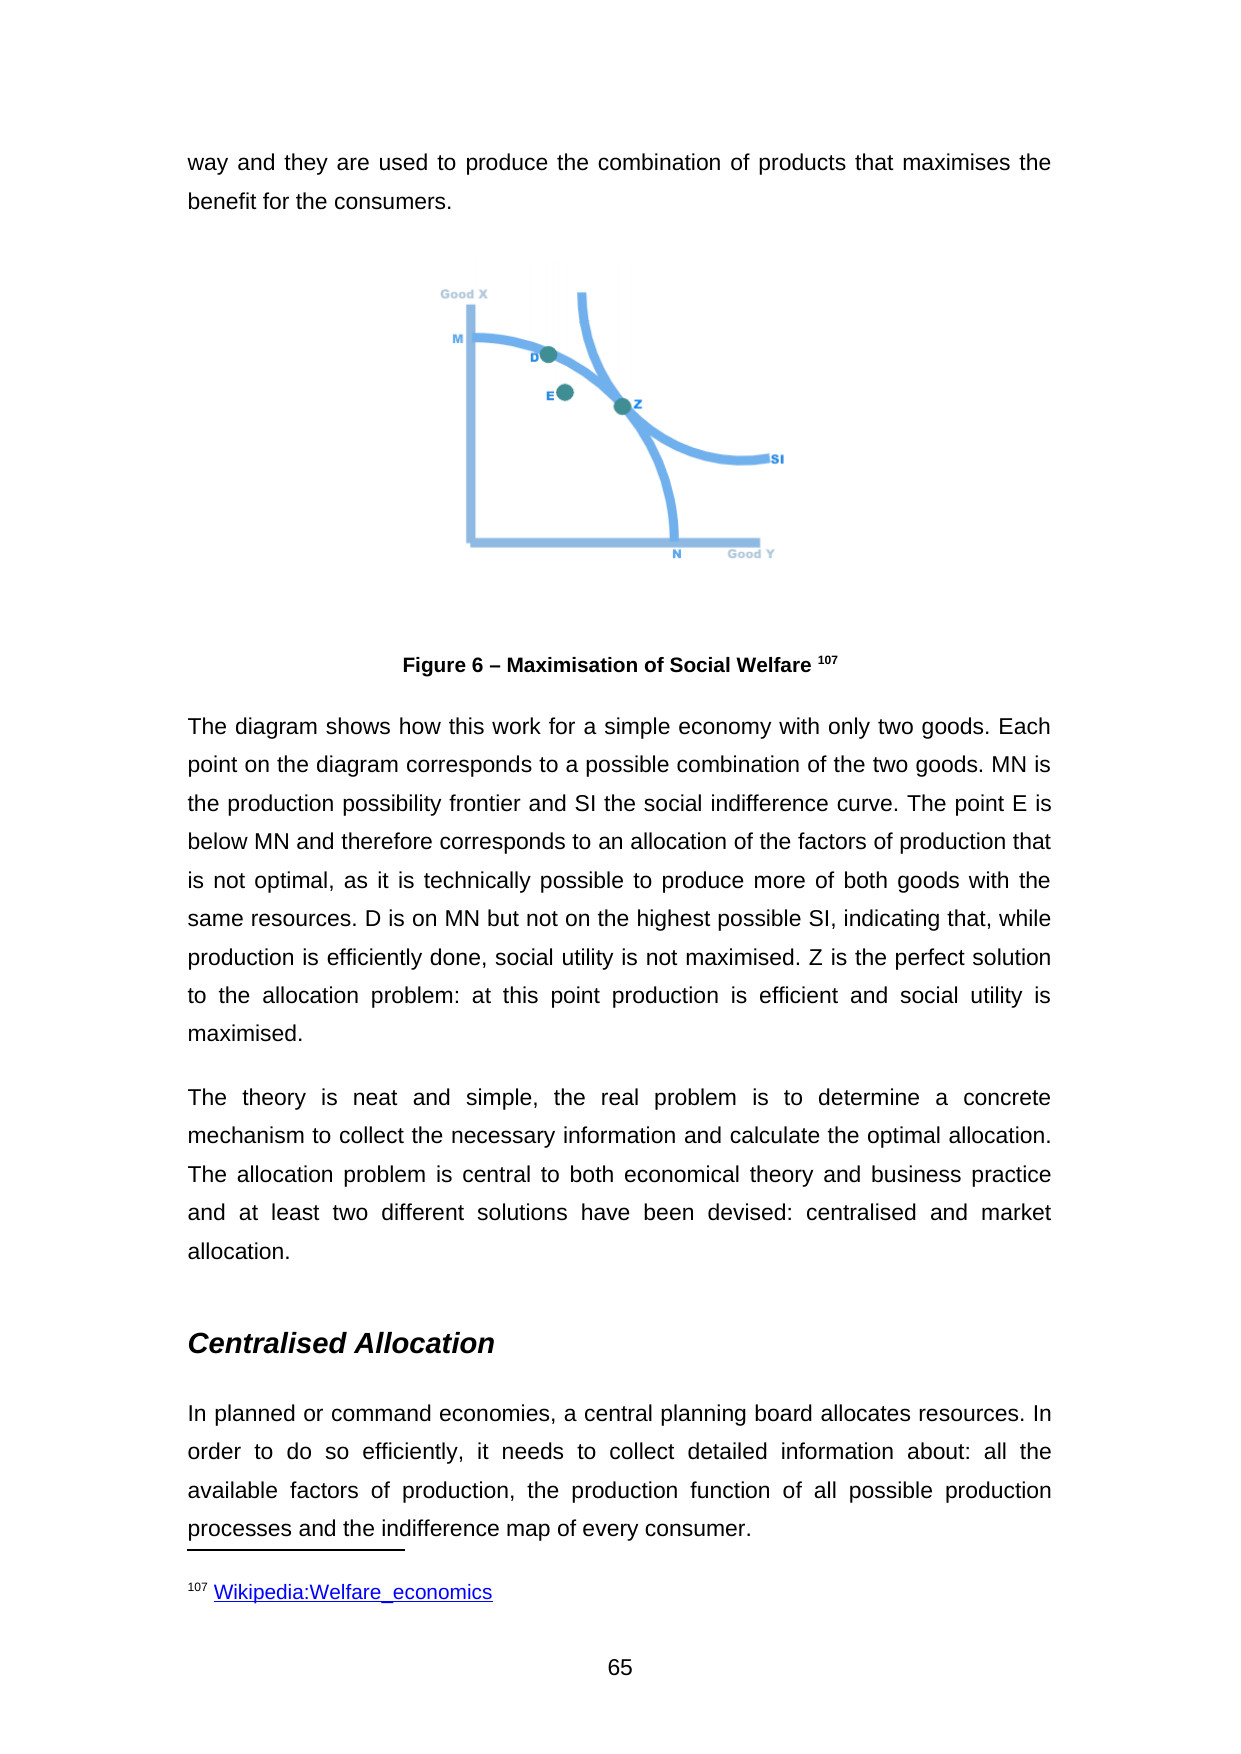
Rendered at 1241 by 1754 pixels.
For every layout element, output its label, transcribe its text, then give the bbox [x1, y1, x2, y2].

text The diagram shows how this work for a simple economy with only two goods. Each point on the diagram corresponds to a possible combination of the two goods. MN is the production possibility frontier and SI the social indifference curve. The point E is below MN and therefore corresponds to an allocation of the factors of production that is not optimal, as it is technically possible to produce more of both goods with the same resources. D is on MN but not on the highest possible SI, indicating that, while production is efficiently done, social utility is not maximised. Z is the perfect solution to the allocation problem: at this point production is efficient and social utility is maximised. [187, 714, 1053, 1047]
text The theory is neat and simple, the real problem is to determine a concrete mechanism to collect the necessary information and calculate the optimal allocation. The allocation problem is central to both economical theory and business practice and at least two different solutions have been devised: centralised and market allocation. [187, 1084, 1053, 1264]
text In planned or command economies, a central planning board allocates resources. In order to do so efficiently, it needs to collect detailed information about: all the available factors of production, the production function of all possible production processes and the indifference map of every consumer. [187, 1401, 1053, 1542]
text Figure 6 – Maximisation of Social Welfare [187, 654, 1053, 677]
subtitle Centralised Allocation [187, 1327, 1053, 1359]
picture [426, 261, 814, 607]
text Wikipedia:Welfare_economics [187, 1581, 1053, 1604]
text way and they are used to produce the combination of products that maximises the benefit for the consumers. [187, 150, 1053, 214]
